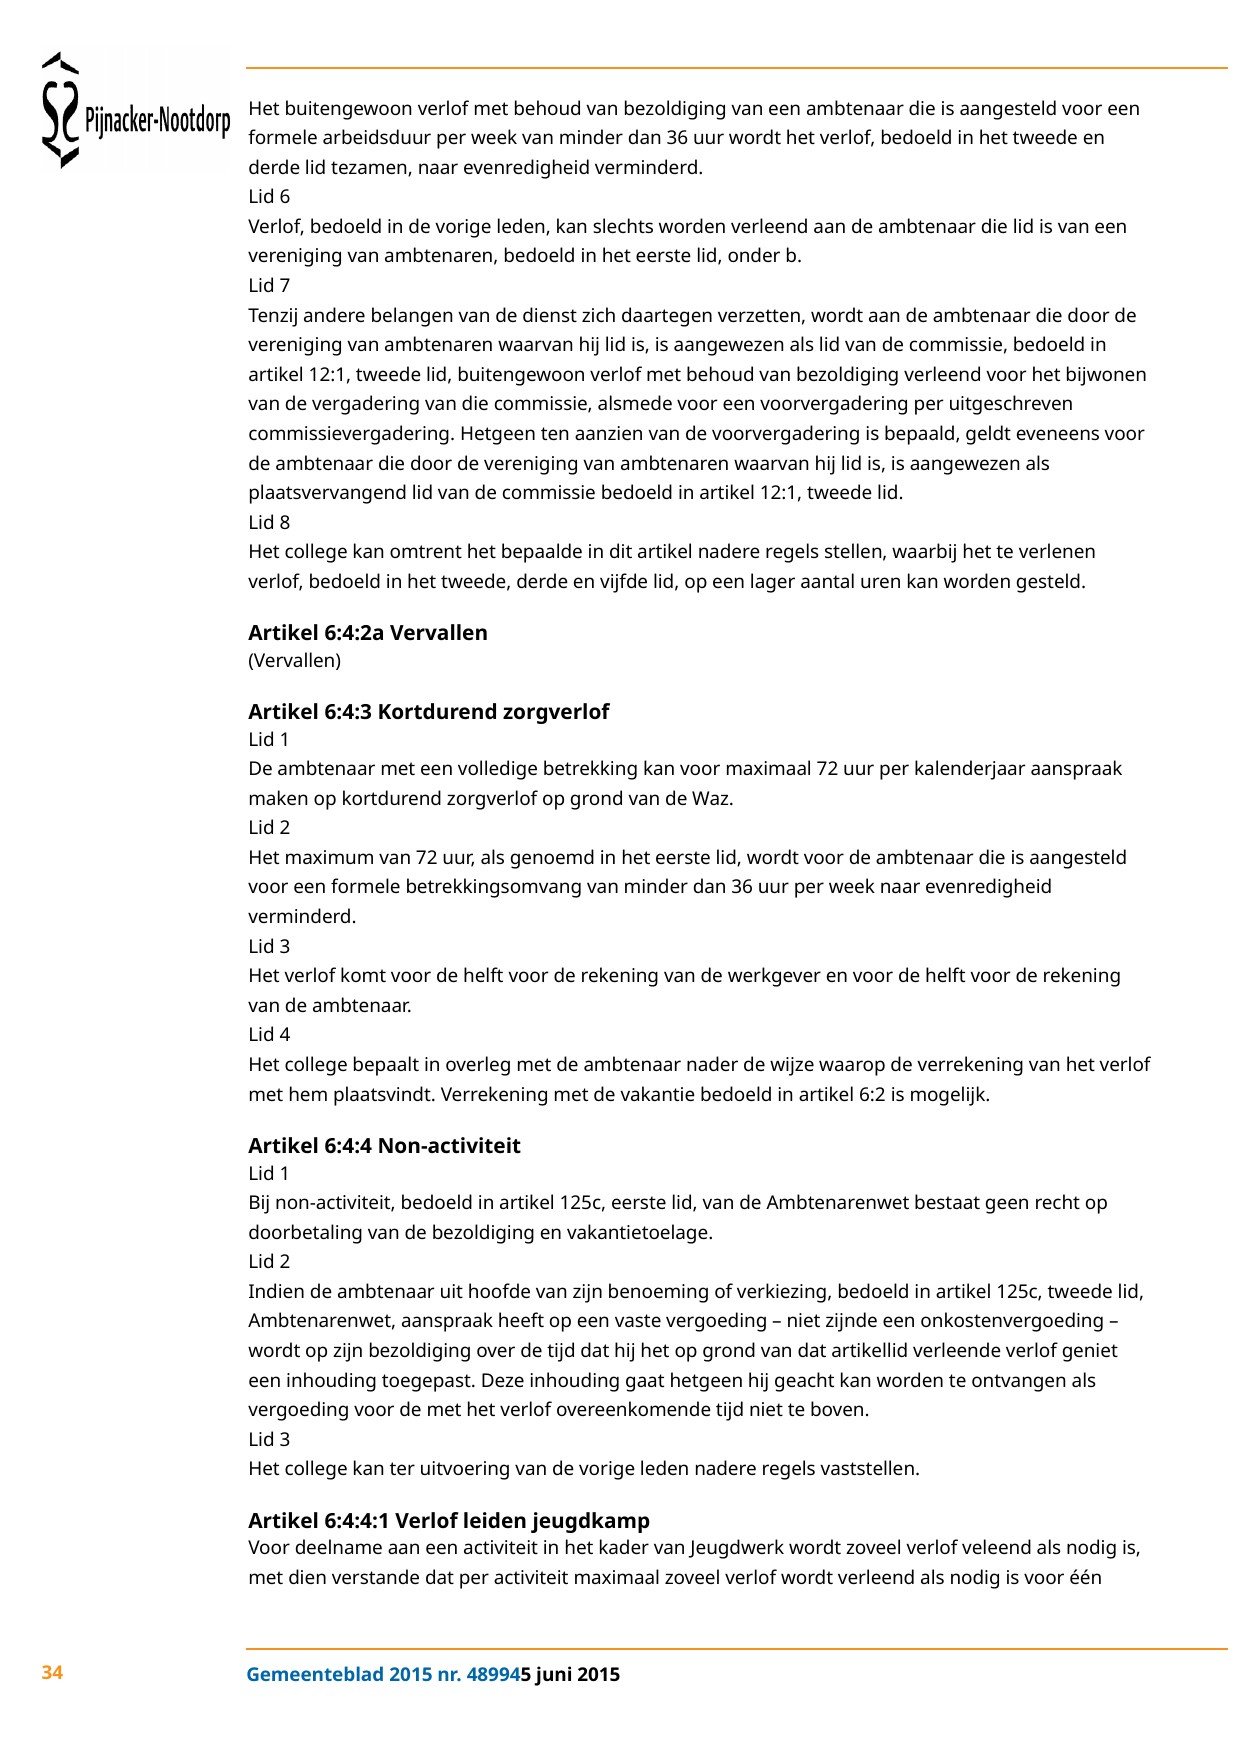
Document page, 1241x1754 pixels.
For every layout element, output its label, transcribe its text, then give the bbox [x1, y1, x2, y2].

text (Vervallen) [248, 647, 1152, 673]
text Lid 1 [248, 726, 1152, 752]
text Lid 7 [248, 272, 1152, 298]
text Lid 4 [248, 1022, 1152, 1047]
text Artikel 6:4:4:1 Verlof leiden jeugdkamp [248, 1506, 1152, 1534]
text Het buitengewoon verlof met behoud van bezoldiging van een ambtenaar die is aangesteld voor een formele arbeidsduur per week van minder dan 36 uur wordt het verlof, bedoeld in het tweede en derde lid tezamen, naar evenredigheid verminderd. [248, 95, 1152, 180]
text Het college kan omtrent het bepaalde in dit artikel nadere regels stellen, waarbij het te verlenen verlof, bedoeld in het tweede, derde en vijfde lid, op een lager aantal uren kan worden gesteld. [248, 538, 1152, 594]
text Voor deelname aan een activiteit in het kader van Jeugdwerk wordt zoveel verlof veleend als nodig is, met dien verstande dat per activiteit maximaal zoveel verlof wordt verleend als nodig is voor één [248, 1534, 1152, 1590]
text Lid 3 [248, 933, 1152, 959]
text Het college kan ter uitvoering van de vorige leden nadere regels vaststellen. [248, 1456, 1152, 1481]
text Lid 3 [248, 1426, 1152, 1452]
text Lid 2 [248, 1248, 1152, 1274]
text Lid 2 [248, 814, 1152, 840]
picture [41, 47, 231, 172]
text Artikel 6:4:3 Kortdurend zorgverlof [248, 697, 1152, 726]
text Artikel 6:4:2a Vervallen [248, 618, 1152, 647]
text Het college bepaalt in overleg met de ambtenaar nader de wijze waarop de verrekening van het verlof met hem plaatsvindt. Verrekening met de vakantie bedoeld in artikel 6:2 is mogelijk. [248, 1051, 1152, 1107]
text Artikel 6:4:4 Non-activiteit [248, 1131, 1152, 1160]
text Het maximum van 72 uur, als genoemd in het eerste lid, wordt voor de ambtenaar die is aangesteld voor een formele betrekkingsomvang van minder dan 36 uur per week naar evenredigheid verminderd. [248, 844, 1152, 929]
text Het verlof komt voor de helft voor de rekening van de werkgever en voor de helft voor de rekening van de ambtenaar. [248, 962, 1152, 1018]
text De ambtenaar met een volledige betrekking kan voor maximaal 72 uur per kalenderjaar aanspraak maken op kortdurend zorgverlof op grond van de Waz. [248, 755, 1152, 811]
text Indien de ambtenaar uit hoofde van zijn benoeming of verkiezing, bedoeld in artikel 125c, tweede lid, Ambtenarenwet, aanspraak heeft op een vaste vergoeding – niet zijnde een onkostenvergoeding – wordt op zijn bezoldiging over de tijd dat hij het op grond van dat artikellid verleende verlof geniet een inhouding toegepast. Deze inhouding gaat hetgeen hij geacht kan worden te ontvangen als vergoeding voor de met het verlof overeenkomende tijd niet te boven. [248, 1278, 1152, 1422]
text Tenzij andere belangen van de dienst zich daartegen verzetten, wordt aan de ambtenaar die door de vereniging van ambtenaren waarvan hij lid is, is aangewezen als lid van de commissie, bedoeld in artikel 12:1, tweede lid, buitengewoon verlof met behoud van bezoldiging verleend voor het bijwonen van de vergadering van die commissie, alsmede voor een voorvergadering per uitgeschreven commissievergadering. Hetgeen ten aanzien van de voorvergadering is bepaald, geldt eveneens voor de ambtenaar die door de vereniging van ambtenaren waarvan hij lid is, is aangewezen als plaatsvervangend lid van de commissie bedoeld in artikel 12:1, tweede lid. [248, 302, 1152, 505]
text Verlof, bedoeld in de vorige leden, kan slechts worden verleend aan de ambtenaar die lid is van een vereniging van ambtenaren, bedoeld in het eerste lid, onder b. [248, 213, 1152, 268]
text Lid 6 [248, 183, 1152, 209]
text Lid 1 [248, 1160, 1152, 1185]
text Bij non-activiteit, bedoeld in artikel 125c, eerste lid, van de Ambtenarenwet bestaat geen recht op doorbetaling van de bezoldiging en vakantietoelage. [248, 1189, 1152, 1244]
text Lid 8 [248, 509, 1152, 535]
